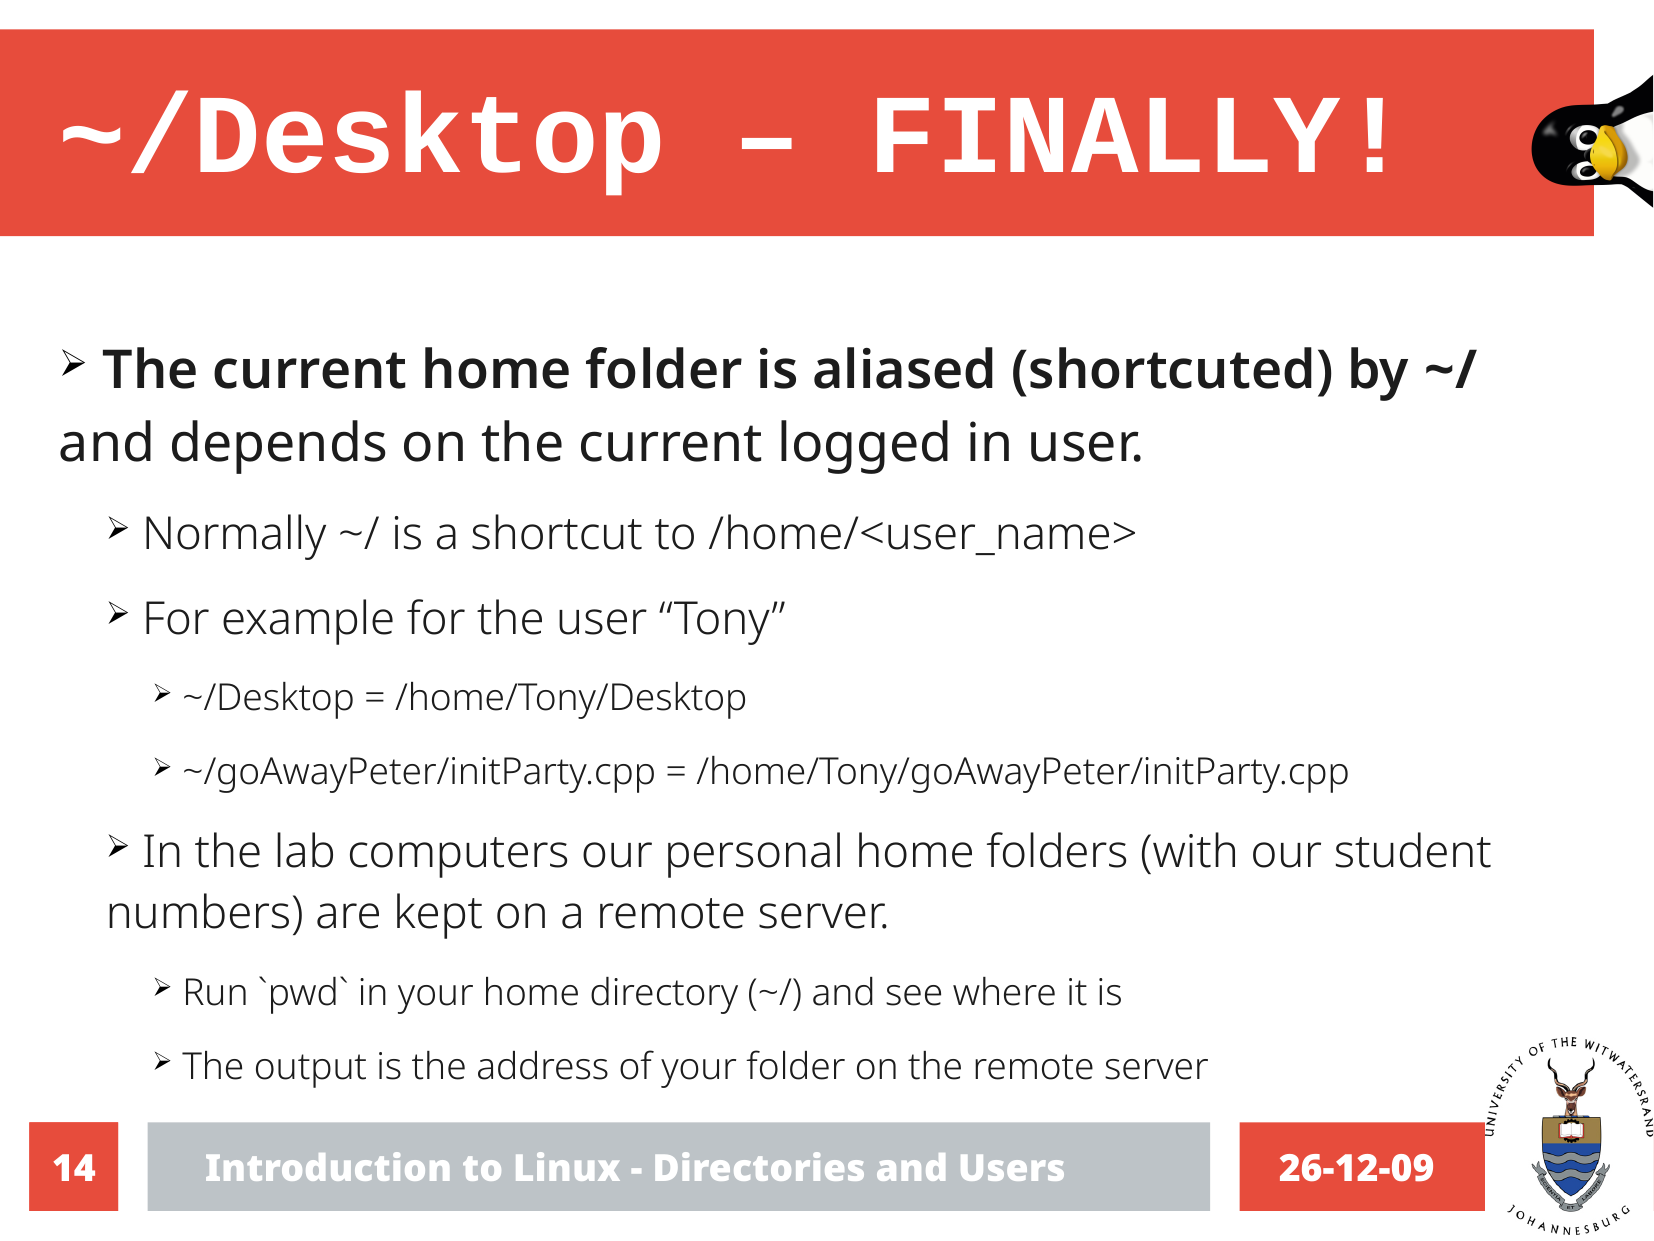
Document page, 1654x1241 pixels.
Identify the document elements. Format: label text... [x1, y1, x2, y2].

picture [1514, 23, 1654, 276]
picture [1485, 1037, 1654, 1235]
list The current home folder is aliased (shortcuted) by ~/ and depends on the current logged in user. Normally ~/ is a shortcut to /home/<user_name> For example for the user “Tony” ~/Desktop = /home/Tony/Desktop ~/goAwayPeter/initParty.cpp = /home/Tony/goAwayPeter/initParty.cpp In the lab computers our personal home folders (with our student numbers) are kept on a remote server. Run `pwd` in your home directory (~/) and see where it is The output is the address of your folder on the remote server [58, 330, 1579, 1099]
title ~/Desktop – FINALLY! [58, 59, 1594, 207]
